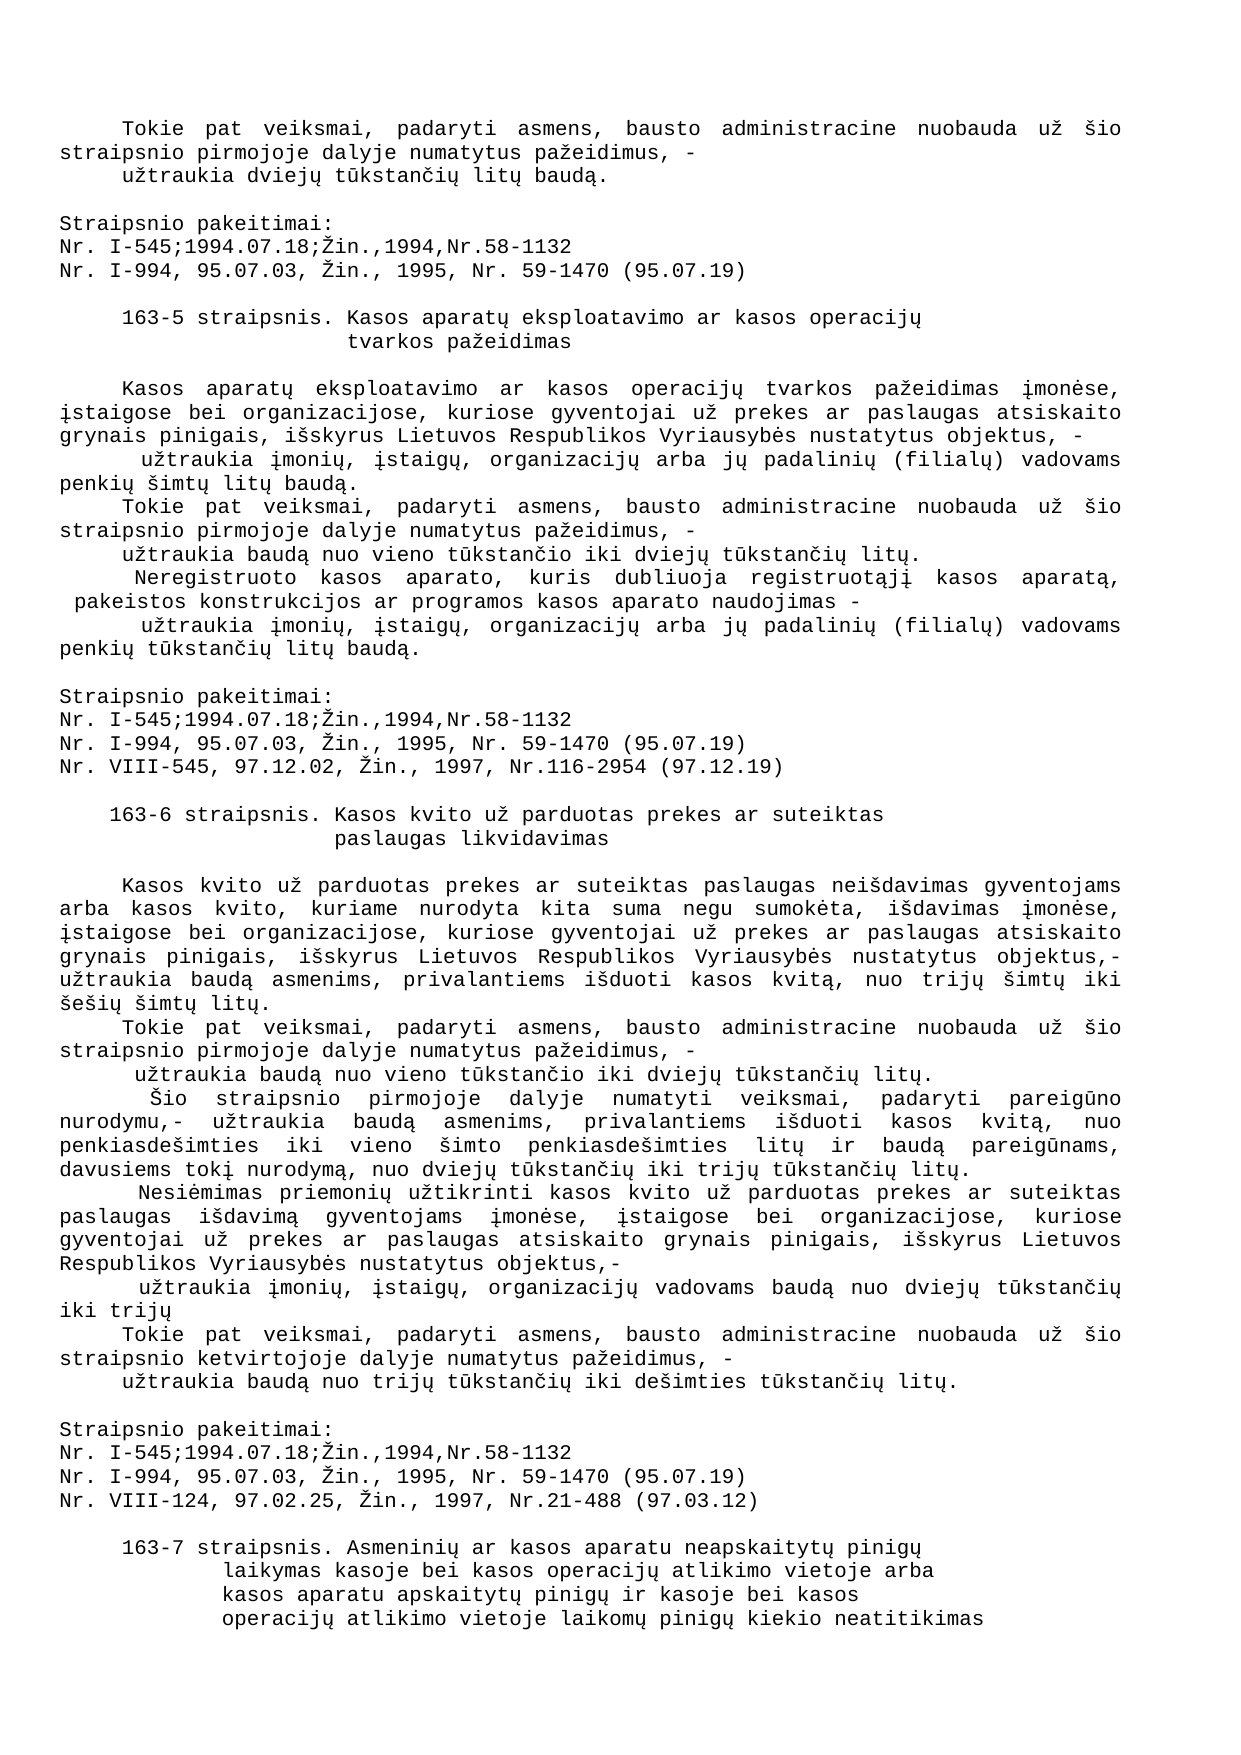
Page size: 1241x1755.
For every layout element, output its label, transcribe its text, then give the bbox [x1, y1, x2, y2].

text operacijų atlikimo vietoje laikomų pinigų kiekio neatitikimas [59, 1608, 1122, 1631]
text kasos aparatu apskaitytų pinigų ir kasoje bei kasos [59, 1584, 1122, 1608]
text Nr. I-994, 95.07.03, Žin., 1995, Nr. 59-1470 (95.07.19) [59, 260, 1122, 284]
text Nr. I-545;1994.07.18;Žin.,1994,Nr.58-1132 [59, 709, 1122, 733]
text Nr. I-994, 95.07.03, Žin., 1995, Nr. 59-1470 (95.07.19) [59, 733, 1122, 757]
text užtraukia baudą nuo vieno tūkstančio iki dviejų tūkstančių litų. [59, 1064, 1122, 1088]
text Tokie pat veiksmai, padaryti asmens, bausto administracine nuobauda už šio straipsnio pirmojoje dalyje numatytus pažeidimus, - [59, 496, 1122, 544]
text Nr. VIII-545, 97.12.02, Žin., 1997, Nr.116-2954 (97.12.19) [59, 757, 1122, 780]
text užtraukia įmonių, įstaigų, organizacijų arba jų padalinių (filialų) vadovams penkių šimtų litų baudą. [59, 449, 1122, 496]
text Straipsnio pakeitimai: [59, 1419, 1122, 1442]
text užtraukia įmonių, įstaigų, organizacijų vadovams baudą nuo dviejų tūkstančių iki trijų [59, 1277, 1122, 1324]
text Nr. I-545;1994.07.18;Žin.,1994,Nr.58-1132 [59, 1442, 1122, 1466]
text Šio straipsnio pirmojoje dalyje numatyti veiksmai, padaryti pareigūno nurodymu,- užtraukia baudą asmenims, privalantiems išduoti kasos kvitą, nuo penkiasdešimties iki vieno šimto penkiasdešimties litų ir baudą pareigūnams, davusiems tokį nurodymą, nuo dviejų tūkstančių iki trijų tūkstančių litų. [59, 1088, 1122, 1182]
text Kasos aparatų eksploatavimo ar kasos operacijų tvarkos pažeidimas įmonėse, įstaigose bei organizacijose, kuriose gyventojai už prekes ar paslaugas atsiskaito grynais pinigais, išskyrus Lietuvos Respublikos Vyriausybės nustatytus objektus, - [59, 378, 1122, 449]
text užtraukia baudą nuo vieno tūkstančio iki dviejų tūkstančių litų. [59, 544, 1122, 567]
text Tokie pat veiksmai, padaryti asmens, bausto administracine nuobauda už šio straipsnio pirmojoje dalyje numatytus pažeidimus, - [59, 1017, 1122, 1064]
text Straipsnio pakeitimai: [59, 686, 1122, 709]
text užtraukia baudą nuo trijų tūkstančių iki dešimties tūkstančių litų. [59, 1371, 1122, 1395]
text Nr. I-994, 95.07.03, Žin., 1995, Nr. 59-1470 (95.07.19) [59, 1466, 1122, 1489]
text Kasos kvito už parduotas prekes ar suteiktas paslaugas neišdavimas gyventojams arba kasos kvito, kuriame nurodyta kita suma negu sumokėta, išdavimas įmonėse, įstaigose bei organizacijose, kuriose gyventojai už prekes ar paslaugas atsiskaito grynais pinigais, išskyrus Lietuvos Respublikos Vyriausybės nustatytus objektus,- užtraukia baudą asmenims, privalantiems išduoti kasos kvitą, nuo trijų šimtų iki šešių šimtų litų. [59, 875, 1122, 1017]
text Nesiėmimas priemonių užtikrinti kasos kvito už parduotas prekes ar suteiktas paslaugas išdavimą gyventojams įmonėse, įstaigose bei organizacijose, kuriose gyventojai už prekes ar paslaugas atsiskaito grynais pinigais, išskyrus Lietuvos Respublikos Vyriausybės nustatytus objektus,- [59, 1182, 1122, 1277]
text Nr. I-545;1994.07.18;Žin.,1994,Nr.58-1132 [59, 236, 1122, 260]
text tvarkos pažeidimas [59, 331, 1122, 354]
text 163-6 straipsnis. Kasos kvito už parduotas prekes ar suteiktas [59, 804, 1122, 827]
text Neregistruoto kasos aparato, kuris dubliuoja registruotąjį kasos aparatą, pakeistos konstrukcijos ar programos kasos aparato naudojimas - [74, 567, 1122, 615]
text užtraukia dviejų tūkstančių litų baudą. [59, 165, 1122, 189]
text 163-7 straipsnis. Asmeninių ar kasos aparatu neapskaitytų pinigų [59, 1537, 1122, 1561]
text Straipsnio pakeitimai: [59, 213, 1122, 236]
text Tokie pat veiksmai, padaryti asmens, bausto administracine nuobauda už šio straipsnio ketvirtojoje dalyje numatytus pažeidimus, - [59, 1324, 1122, 1371]
text Nr. VIII-124, 97.02.25, Žin., 1997, Nr.21-488 (97.03.12) [59, 1489, 1122, 1513]
text 163-5 straipsnis. Kasos aparatų eksploatavimo ar kasos operacijų [59, 307, 1122, 331]
text paslaugas likvidavimas [59, 827, 1122, 851]
text laikymas kasoje bei kasos operacijų atlikimo vietoje arba [59, 1561, 1122, 1584]
text Tokie pat veiksmai, padaryti asmens, bausto administracine nuobauda už šio straipsnio pirmojoje dalyje numatytus pažeidimus, - [59, 118, 1122, 165]
text užtraukia įmonių, įstaigų, organizacijų arba jų padalinių (filialų) vadovams penkių tūkstančių litų baudą. [59, 615, 1122, 662]
